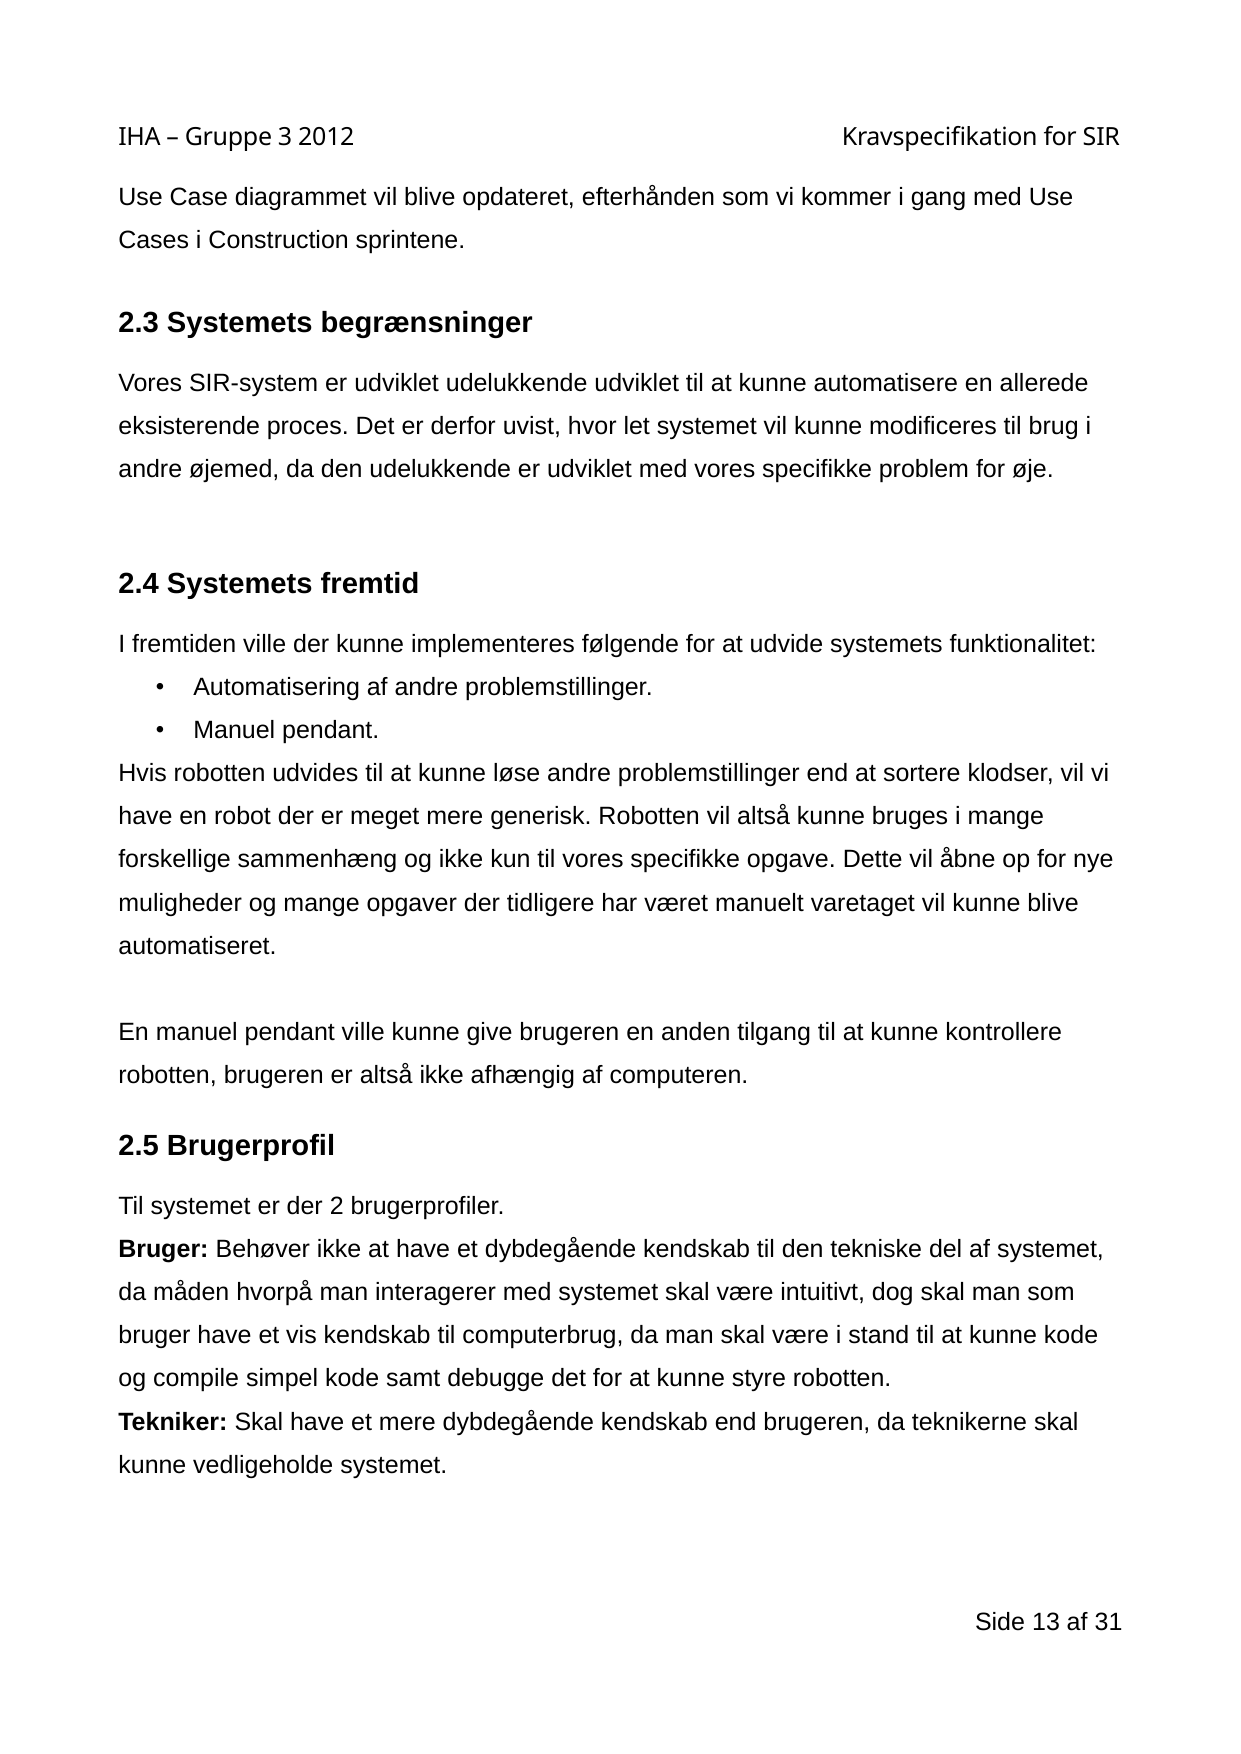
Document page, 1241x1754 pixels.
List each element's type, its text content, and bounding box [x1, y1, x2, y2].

text I fremtiden ville der kunne implementeres følgende for at udvide systemets funktionalitet: [118, 628, 1122, 657]
list Automatisering af andre problemstillinger. [156, 672, 1122, 701]
text En manuel pendant ville kunne give brugeren en anden tilgang til at kunne kontrollere robotten, brugeren er altså ikke afhængig af computeren. [118, 1017, 1122, 1089]
text Til systemet er der 2 brugerprofiler. [118, 1191, 1122, 1220]
text Bruger: Behøver ikke at have et dybdegående kendskab til den tekniske del af systemet, da måden hvorpå man interagerer med systemet skal være intuitivt, dog skal man som bruger have et vis kendskab til computerbrug, da man skal være i stand til at kunne kode og compile simpel kode samt debugge det for at kunne styre robotten. [118, 1234, 1122, 1392]
list Manuel pendant. [156, 715, 1122, 744]
text Tekniker: Skal have et mere dybdegående kendskab end brugeren, da teknikerne skal kunne vedligeholde systemet. [118, 1407, 1122, 1478]
text Hvis robotten udvides til at kunne løse andre problemstillinger end at sortere klodser, vil vi have en robot der er meget mere generisk. Robotten vil altså kunne bruges i mange forskellige sammenhæng og ikke kun til vores specifikke opgave. Dette vil åbne op for nye muligheder og mange opgaver der tidligere har været manuelt varetaget vil kunne blive automatiseret. [118, 758, 1122, 959]
subtitle 2.5 Brugerprofil [118, 1128, 1122, 1162]
text Vores SIR-system er udviklet udelukkende udviklet til at kunne automatisere en allerede eksisterende proces. Det er derfor uvist, hvor let systemet vil kunne modificeres til brug i andre øjemed, da den udelukkende er udviklet med vores specifikke problem for øje. [118, 368, 1122, 483]
subtitle 2.3 Systemets begrænsninger [118, 305, 1122, 339]
text Use Case diagrammet vil blive opdateret, efterhånden som vi kommer i gang med Use Cases i Construction sprintene. [118, 182, 1122, 253]
subtitle 2.4 Systemets fremtid [118, 566, 1122, 599]
